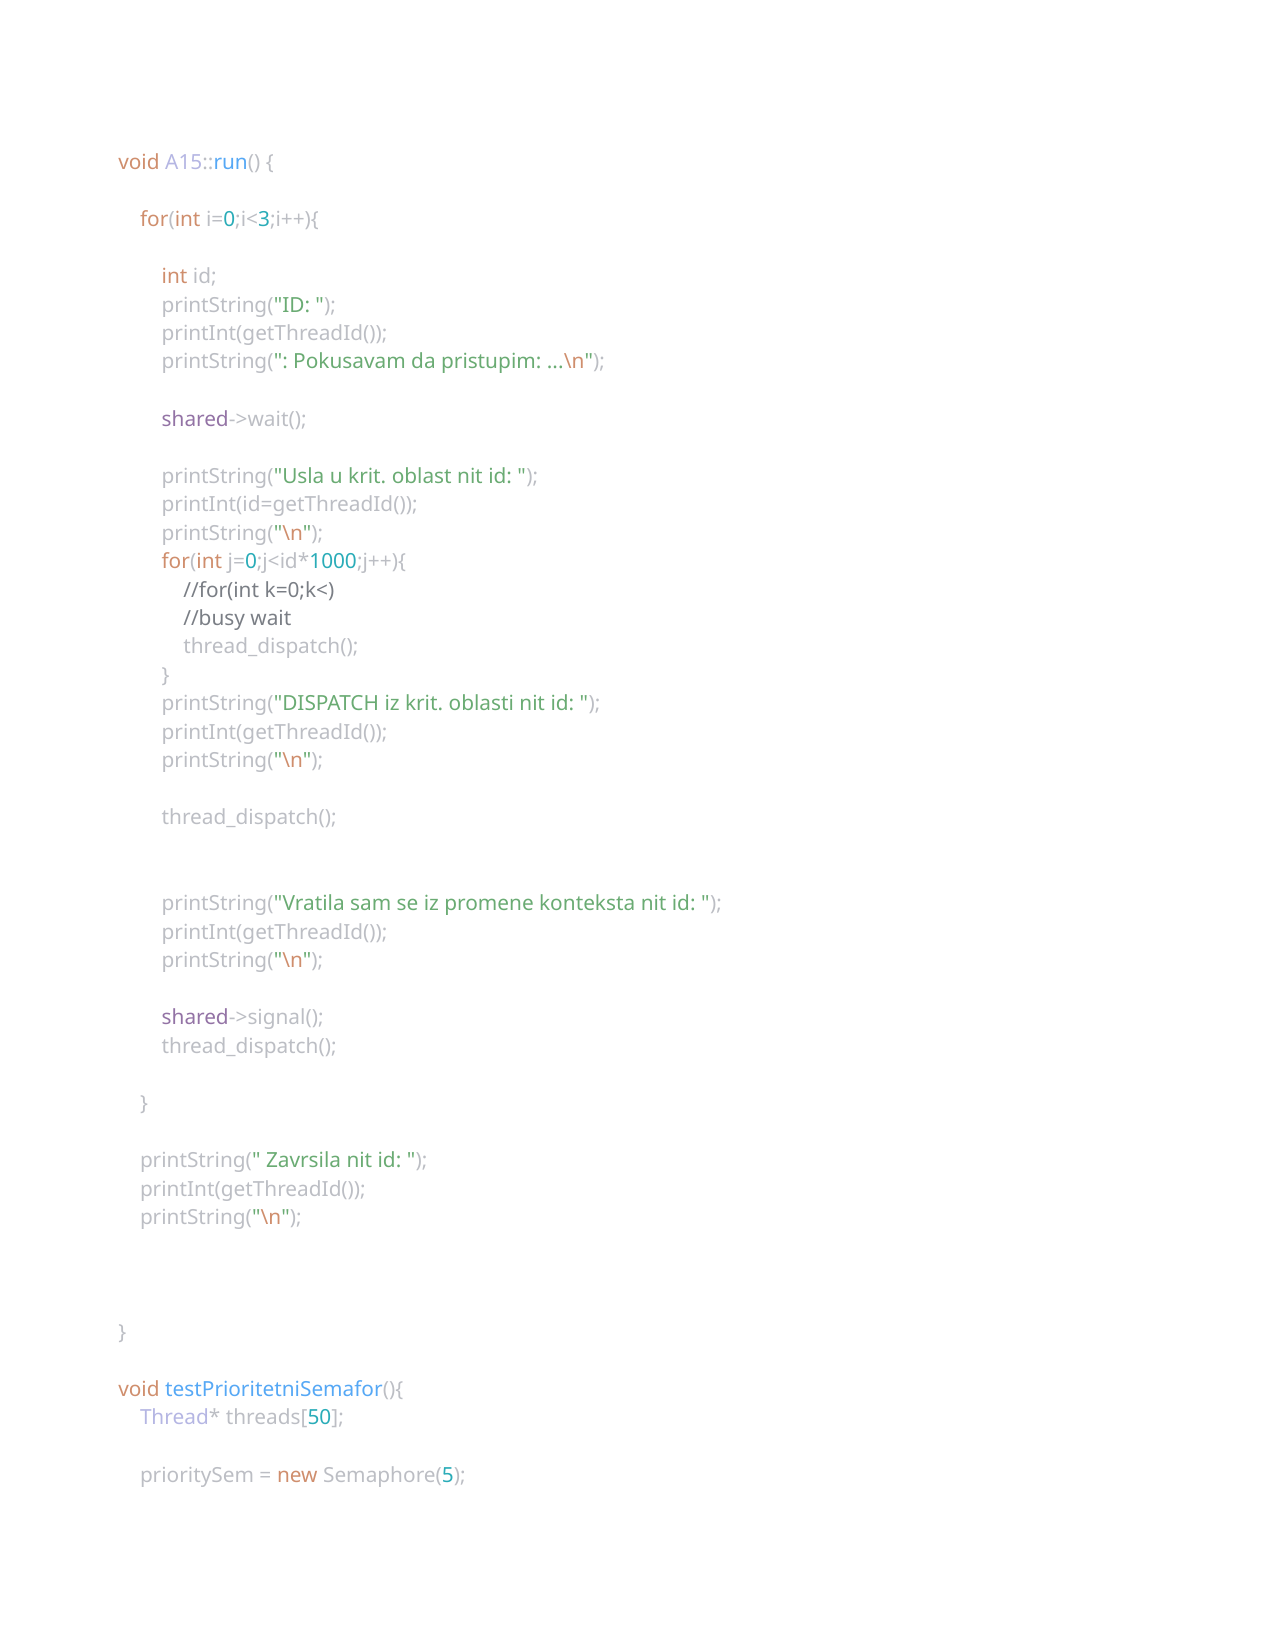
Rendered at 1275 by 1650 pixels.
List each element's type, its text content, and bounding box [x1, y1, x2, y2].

text void A15::run() { for(int i=0;i<3;i++){ int id; printString("ID: "); printInt(getThreadId()); printString(": Pokusavam da pristupim: ...\n"); shared->wait(); printString("Usla u krit. oblast nit id: "); printInt(id=getThreadId()); printString("\n"); for(int j=0;j<id*1000;j++){ //for(int k=0;k<) //busy wait thread_dispatch(); } printString("DISPATCH iz krit. oblasti nit id: "); printInt(getThreadId()); printString("\n"); thread_dispatch(); printString("Vratila sam se iz promene konteksta nit id: "); printInt(getThreadId()); printString("\n"); shared->signal(); thread_dispatch(); } printString(" Zavrsila nit id: "); printInt(getThreadId()); printString("\n"); } void testPrioritetniSemafor(){ Thread* threads[50]; prioritySem = new Semaphore(5); [118, 118, 1157, 1517]
